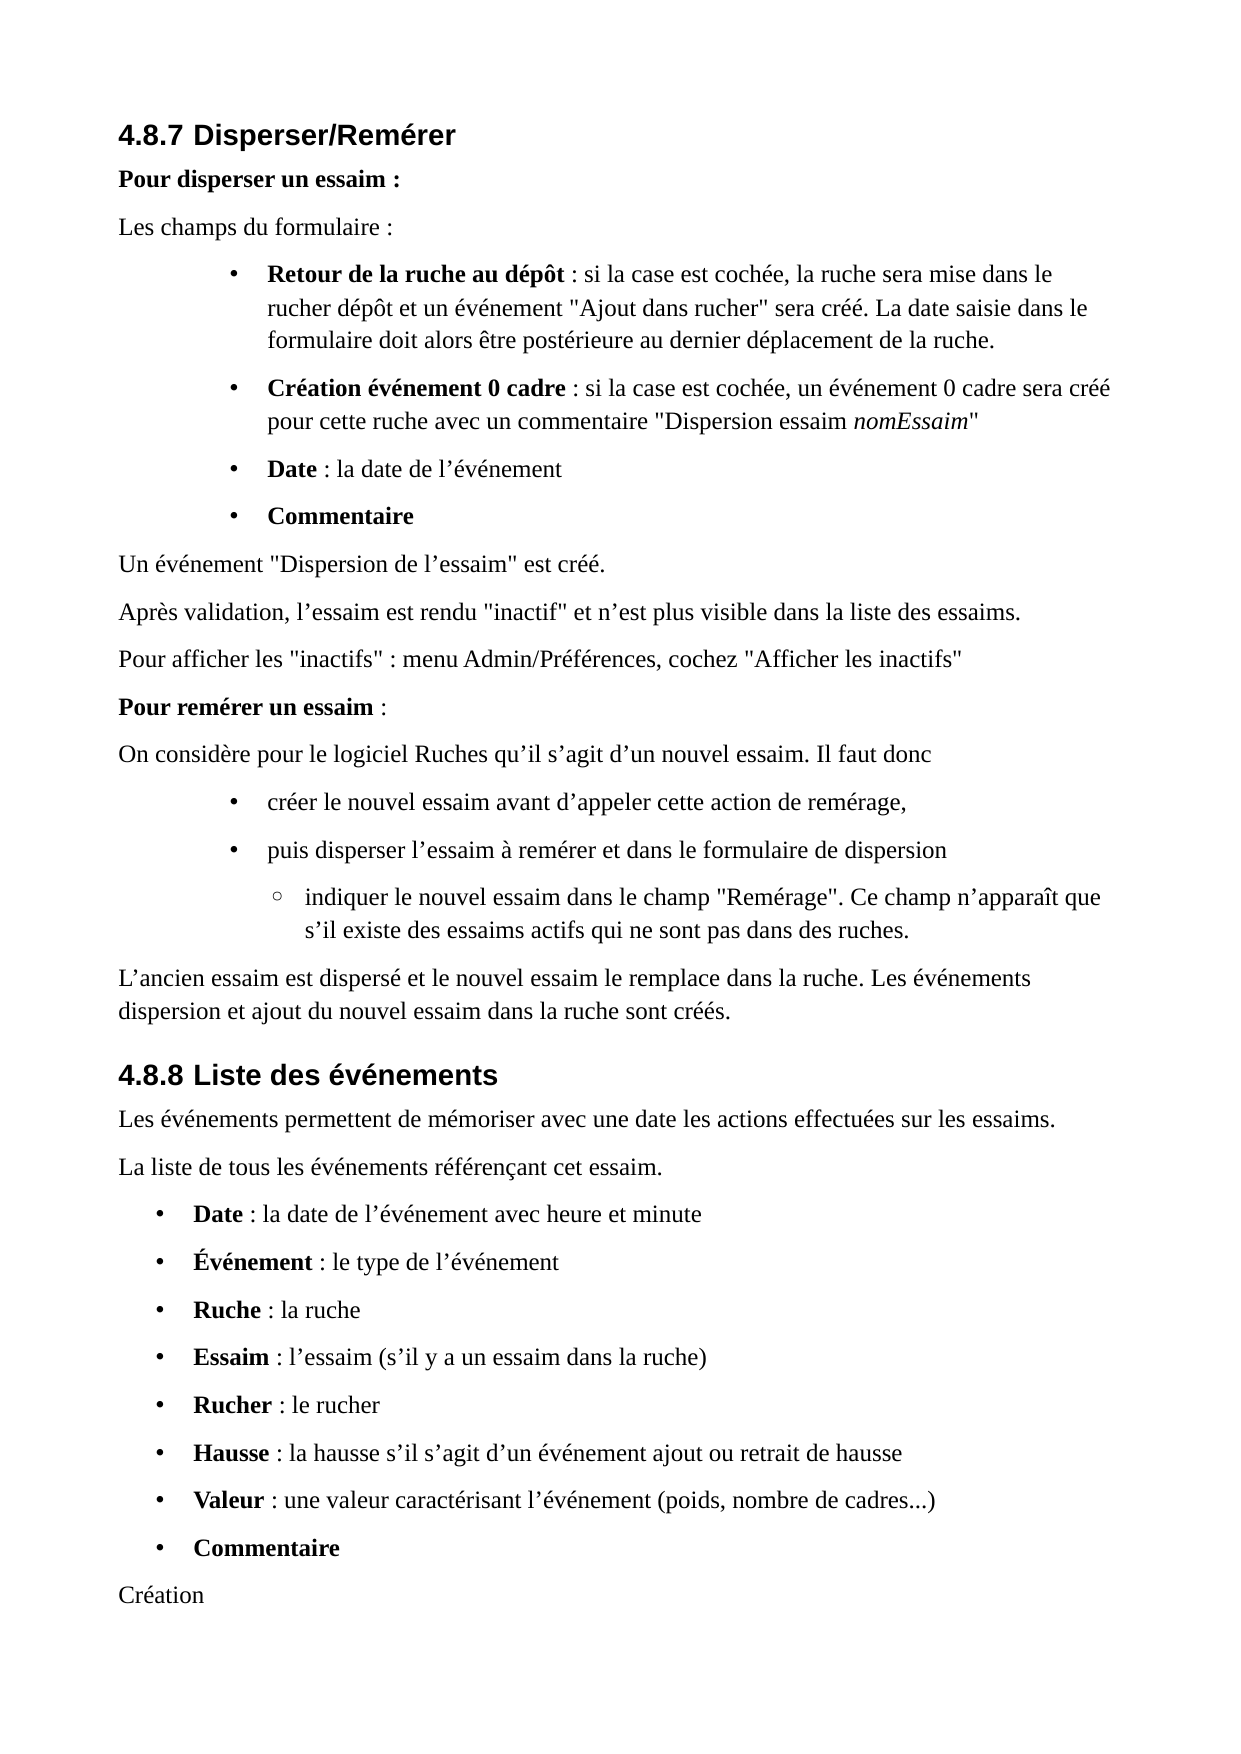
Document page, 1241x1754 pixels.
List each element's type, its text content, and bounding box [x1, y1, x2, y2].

text Un événement "Dispersion de l’essaim" est créé. [118, 549, 1122, 578]
list Date : la date de l’événement [229, 454, 1122, 483]
text Création [118, 1580, 1122, 1609]
list Valeur : une valeur caractérisant l’événement (poids, nombre de cadres...) [156, 1485, 1122, 1514]
subtitle Disperser/Remérer [118, 118, 1122, 152]
text Pour afficher les "inactifs" : menu Admin/Préférences, cochez "Afficher les inactifs" [118, 644, 1122, 673]
list Commentaire [156, 1533, 1122, 1562]
list Commentaire [229, 501, 1122, 530]
list Ruche : la ruche [156, 1295, 1122, 1323]
list créer le nouvel essaim avant d’appeler cette action de remérage, [229, 787, 1122, 816]
text Les champs du formulaire : [118, 212, 1122, 241]
list Événement : le type de l’événement [156, 1247, 1122, 1276]
text L’ancien essaim est dispersé et le nouvel essaim le remplace dans la ruche. Les événements dispersion et ajout du nouvel essaim dans la ruche sont créés. [118, 963, 1122, 1025]
list Date : la date de l’événement avec heure et minute [156, 1199, 1122, 1228]
text Après validation, l’essaim est rendu "inactif" et n’est plus visible dans la liste des essaims. [118, 597, 1122, 625]
subtitle Liste des événements [118, 1058, 1122, 1092]
list puis disperser l’essaim à remérer et dans le formulaire de dispersion [229, 835, 1122, 863]
text La liste de tous les événements référençant cet essaim. [118, 1152, 1122, 1181]
list Retour de la ruche au dépôt : si la case est cochée, la ruche sera mise dans le rucher dépôt et un événement "Ajout dans rucher" sera créé. La date saisie dans le formulaire doit alors être postérieure au dernier déplacement de la ruche. [229, 259, 1122, 354]
list Rucher : le rucher [156, 1390, 1122, 1419]
list indiquer le nouvel essaim dans le champ "Remérage". Ce champ n’apparaît que s’il existe des essaims actifs qui ne sont pas dans des ruches. [267, 882, 1122, 944]
text On considère pour le logiciel Ruches qu’il s’agit d’un nouvel essaim. Il faut donc [118, 739, 1122, 768]
list Essaim : l’essaim (s’il y a un essaim dans la ruche) [156, 1342, 1122, 1371]
text Pour disperser un essaim : [118, 164, 1122, 193]
text Pour remérer un essaim : [118, 692, 1122, 721]
list Hausse : la hausse s’il s’agit d’un événement ajout ou retrait de hausse [156, 1438, 1122, 1466]
text Les événements permettent de mémoriser avec une date les actions effectuées sur les essaims. [118, 1104, 1122, 1133]
list Création événement 0 cadre : si la case est cochée, un événement 0 cadre sera créé pour cette ruche avec un commentaire "Dispersion essaim nomEssaim" [229, 373, 1122, 435]
